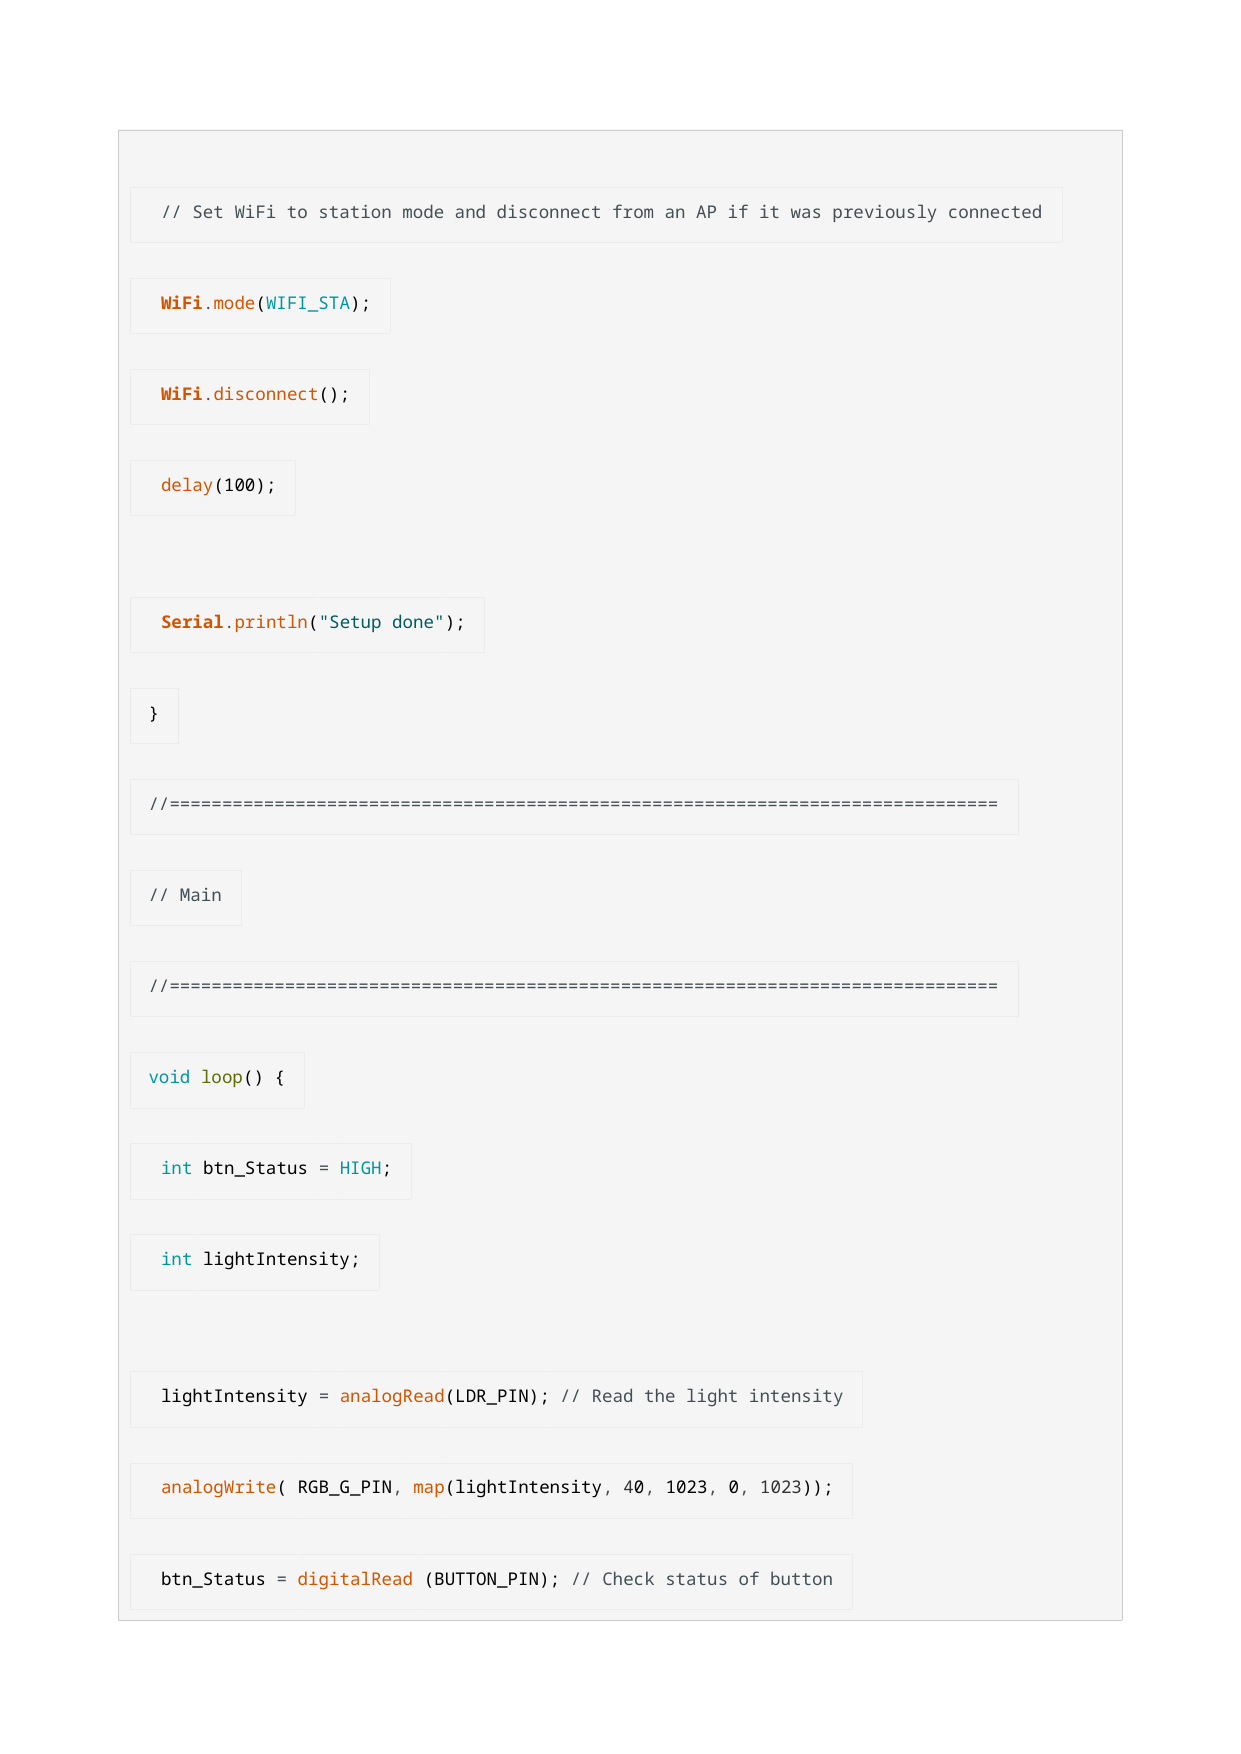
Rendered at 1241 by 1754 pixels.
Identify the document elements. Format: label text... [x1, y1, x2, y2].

text void loop() { [119, 1041, 1122, 1108]
text Serial.println("Setup done"); [119, 586, 1122, 652]
text WiFi.disconnect(); [119, 358, 1122, 424]
text lightIntensity = analogRead(LDR_PIN); // Read the light intensity [119, 1360, 1122, 1427]
text } [119, 677, 1122, 743]
text WiFi.mode(WIFI_STA); [119, 267, 1122, 333]
text //=============================================================================== [119, 768, 1122, 834]
text analogWrite( RGB_G_PIN, map(lightIntensity, 40, 1023, 0, 1023)); [119, 1451, 1122, 1518]
text // Set WiFi to station mode and disconnect from an AP if it was previously connected [119, 176, 1122, 242]
text //=============================================================================== [119, 950, 1122, 1017]
text int lightIntensity; [119, 1223, 1122, 1290]
text btn_Status = digitalRead (BUTTON_PIN); // Check status of button [119, 1542, 1122, 1620]
text delay(100); [119, 449, 1122, 515]
text // Main [119, 859, 1122, 926]
text int btn_Status = HIGH; [119, 1132, 1122, 1199]
